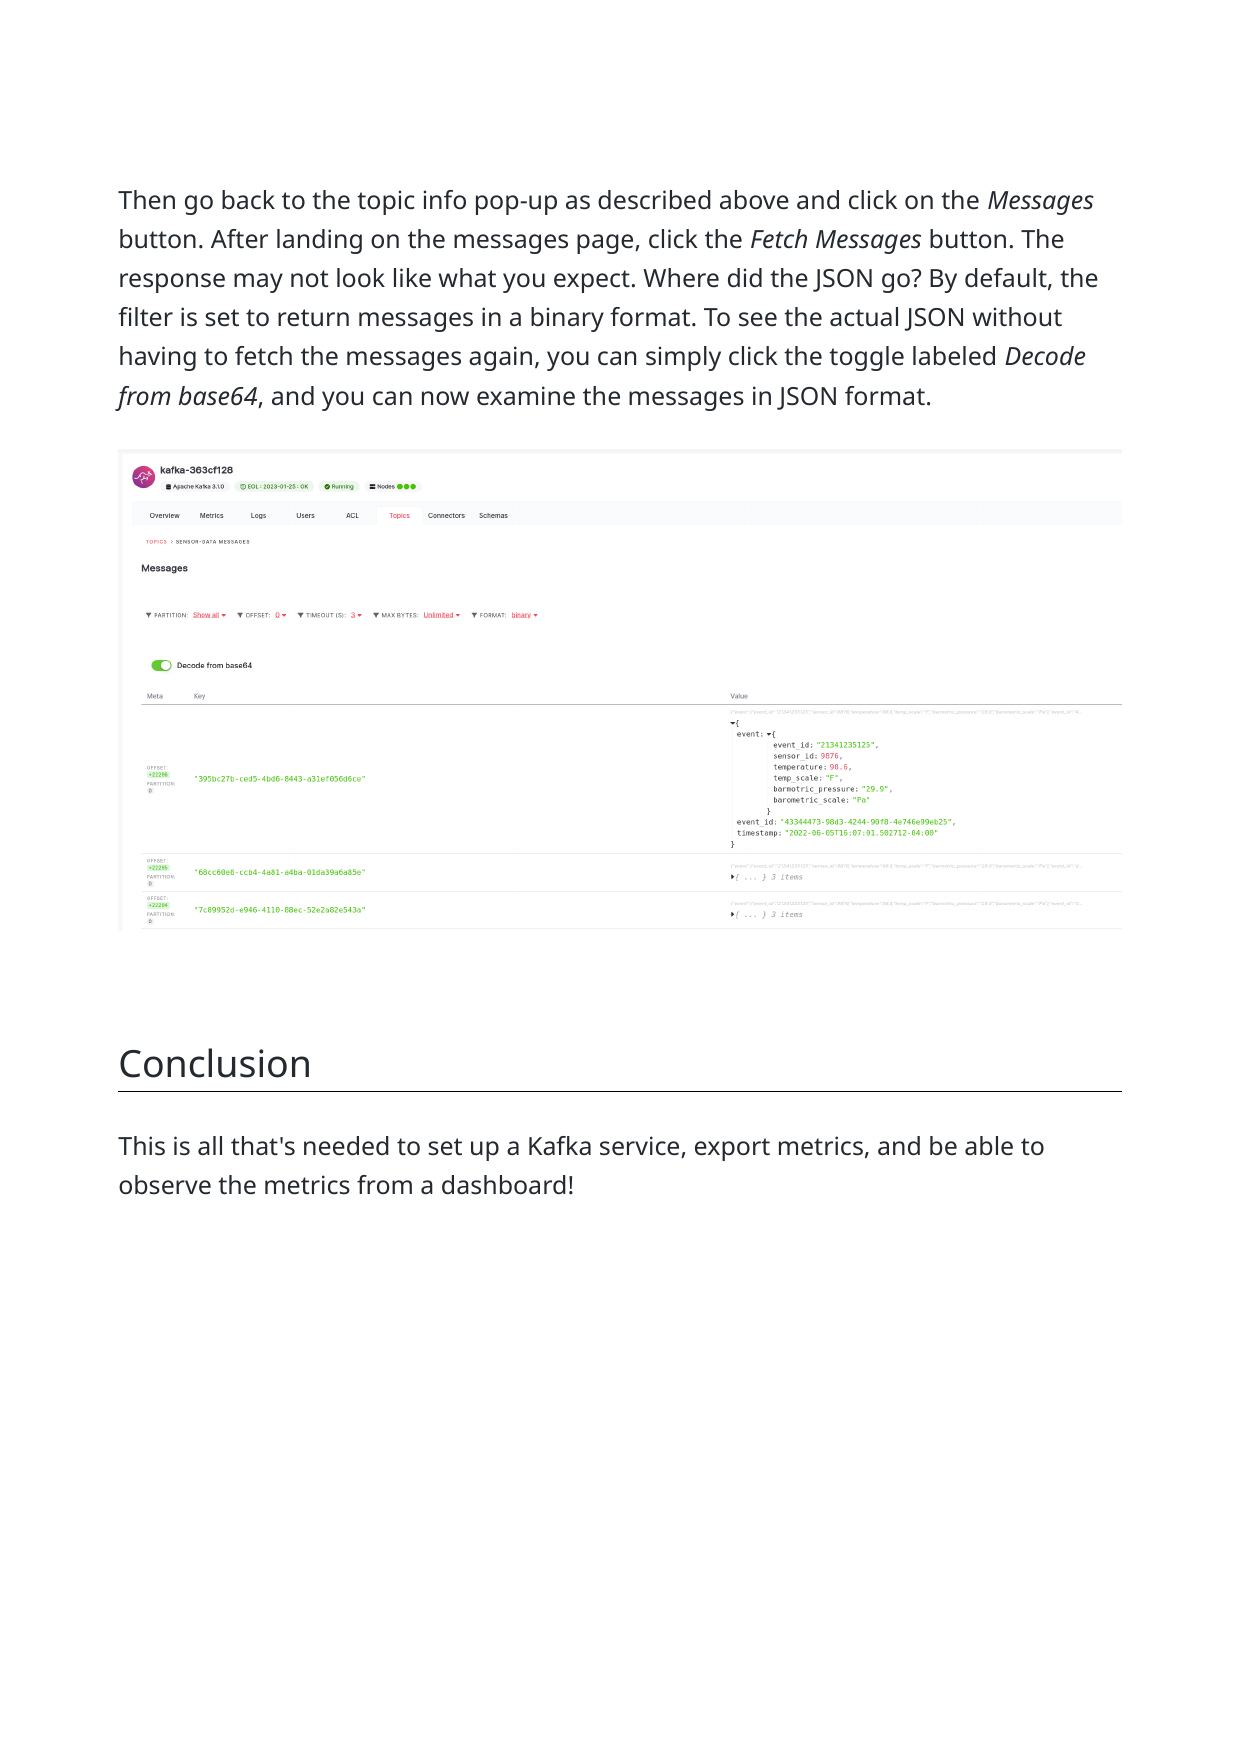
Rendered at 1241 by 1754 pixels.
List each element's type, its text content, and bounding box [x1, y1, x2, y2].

subtitle Conclusion [118, 1037, 1122, 1091]
text Then go back to the topic info pop-up as described above and click on the Messages button. After landing on the messages page, click the Fetch Messages button. The response may not look like what you expect. Where did the JSON go? By default, the filter is set to return messages in a binary format. To see the actual JSON without having to fetch the messages again, you can simply click the toggle labeled Decode from base64, and you can now examine the messages in JSON format. [118, 182, 1122, 412]
text This is all that's needed to set up a Kafka service, export metrics, and be able to observe the metrics from a dashboard! [118, 1129, 1122, 1202]
picture [118, 442, 1123, 931]
